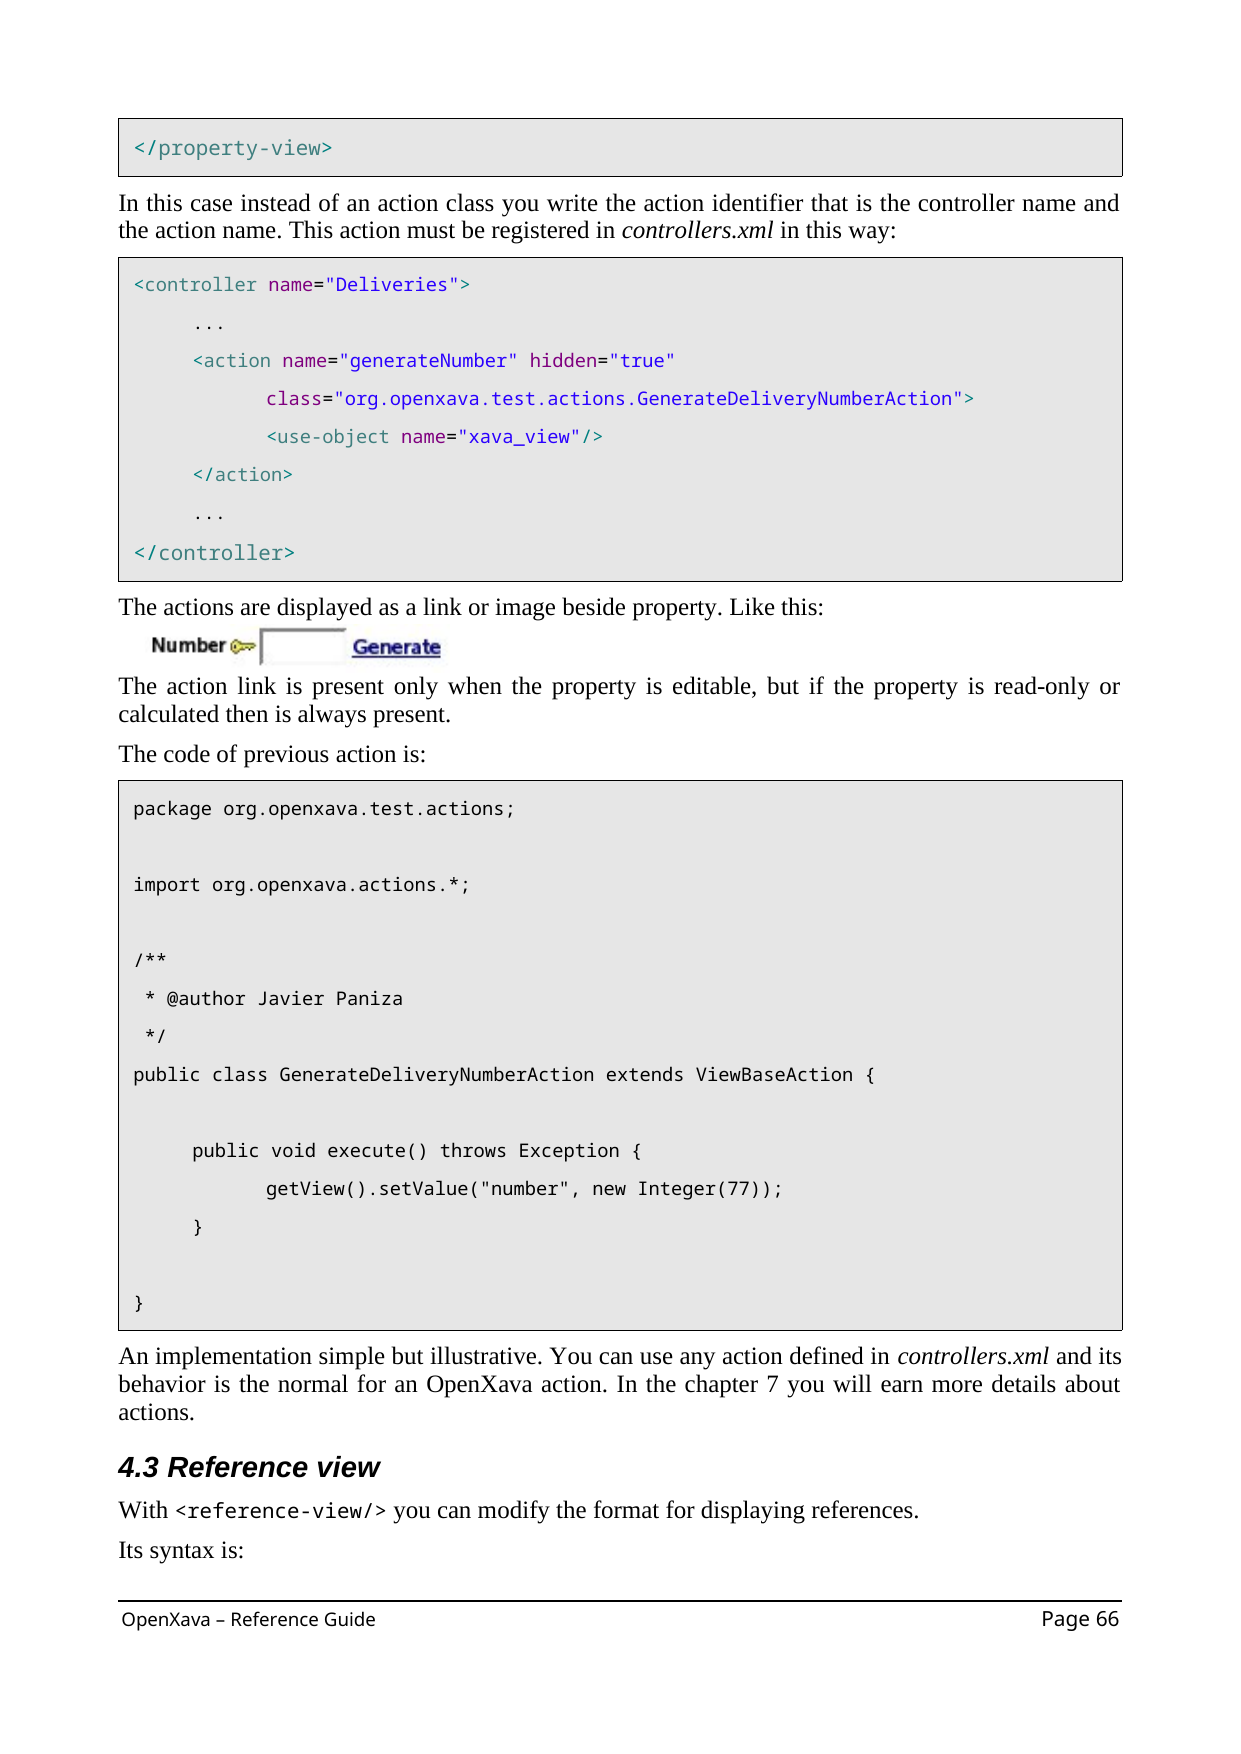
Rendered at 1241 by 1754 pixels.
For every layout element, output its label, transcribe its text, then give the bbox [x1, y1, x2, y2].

text ... [119, 294, 1122, 333]
text public class GenerateDeliveryNumberAction extends ViewBaseAction { [119, 1047, 1122, 1084]
text An implementation simple but illustrative. You can use any action defined in controllers.xml and its behavior is the normal for an OpenXava action. In the chapter 7 you will earn more details about actions. [118, 1342, 1122, 1426]
text <use-object name="xava_view"/> [119, 409, 1122, 447]
text */ [119, 1008, 1122, 1047]
text </controller> [119, 523, 1122, 581]
text public void execute() throws Exception { [119, 1123, 1122, 1161]
text /** [119, 932, 1122, 971]
text } [119, 1275, 1122, 1330]
text The actions are displayed as a link or image beside property. Like this: [118, 593, 1122, 621]
text <action name="generateNumber" hidden="true" [119, 333, 1122, 371]
text getView().setValue("number", new Integer(77)); [119, 1161, 1122, 1199]
text <controller name="Deliveries"> [119, 258, 1122, 294]
picture [144, 624, 450, 673]
subtitle Reference view [118, 1451, 1122, 1483]
text * @author Javier Paniza [119, 971, 1122, 1008]
text The action link is present only when the property is editable, but if the property is read-only or calculated then is always present. [118, 633, 1122, 728]
text With <reference-view/> you can modify the format for displaying references. [118, 1496, 1122, 1524]
text </property-view> [119, 119, 1122, 176]
text Its syntax is: [118, 1537, 1122, 1564]
text } [119, 1199, 1122, 1237]
text ... [119, 485, 1122, 523]
text package org.openxava.test.actions; [119, 781, 1122, 818]
text import org.openxava.actions.*; [119, 856, 1122, 894]
text In this case instead of an action class you write the action identifier that is the controller name and the action name. This action must be registered in controllers.xml in this way: [118, 189, 1122, 244]
text </action> [119, 447, 1122, 485]
text class="org.openxava.test.actions.GenerateDeliveryNumberAction"> [119, 371, 1122, 409]
text The code of previous action is: [118, 740, 1122, 768]
